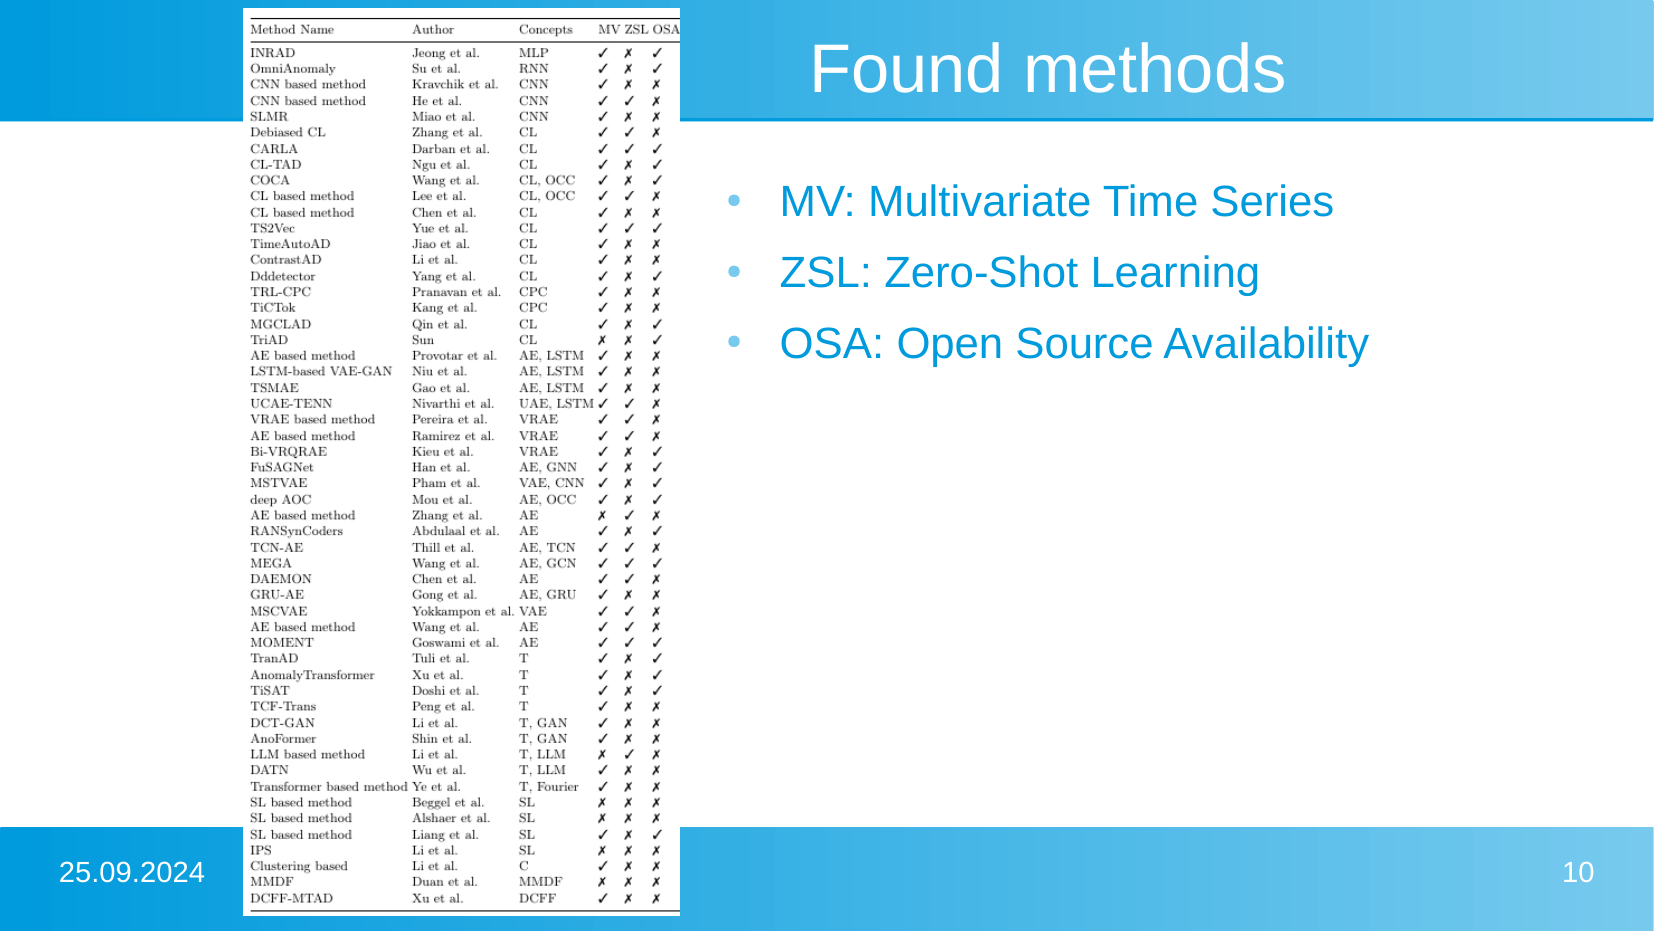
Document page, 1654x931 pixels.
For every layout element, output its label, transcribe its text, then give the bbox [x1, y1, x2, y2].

title Found methods [680, 21, 1595, 116]
list MV: Multivariate Time Series ZSL: Zero-Shot Learning OSA: Open Source Availability [708, 177, 1595, 768]
picture [243, 8, 680, 916]
